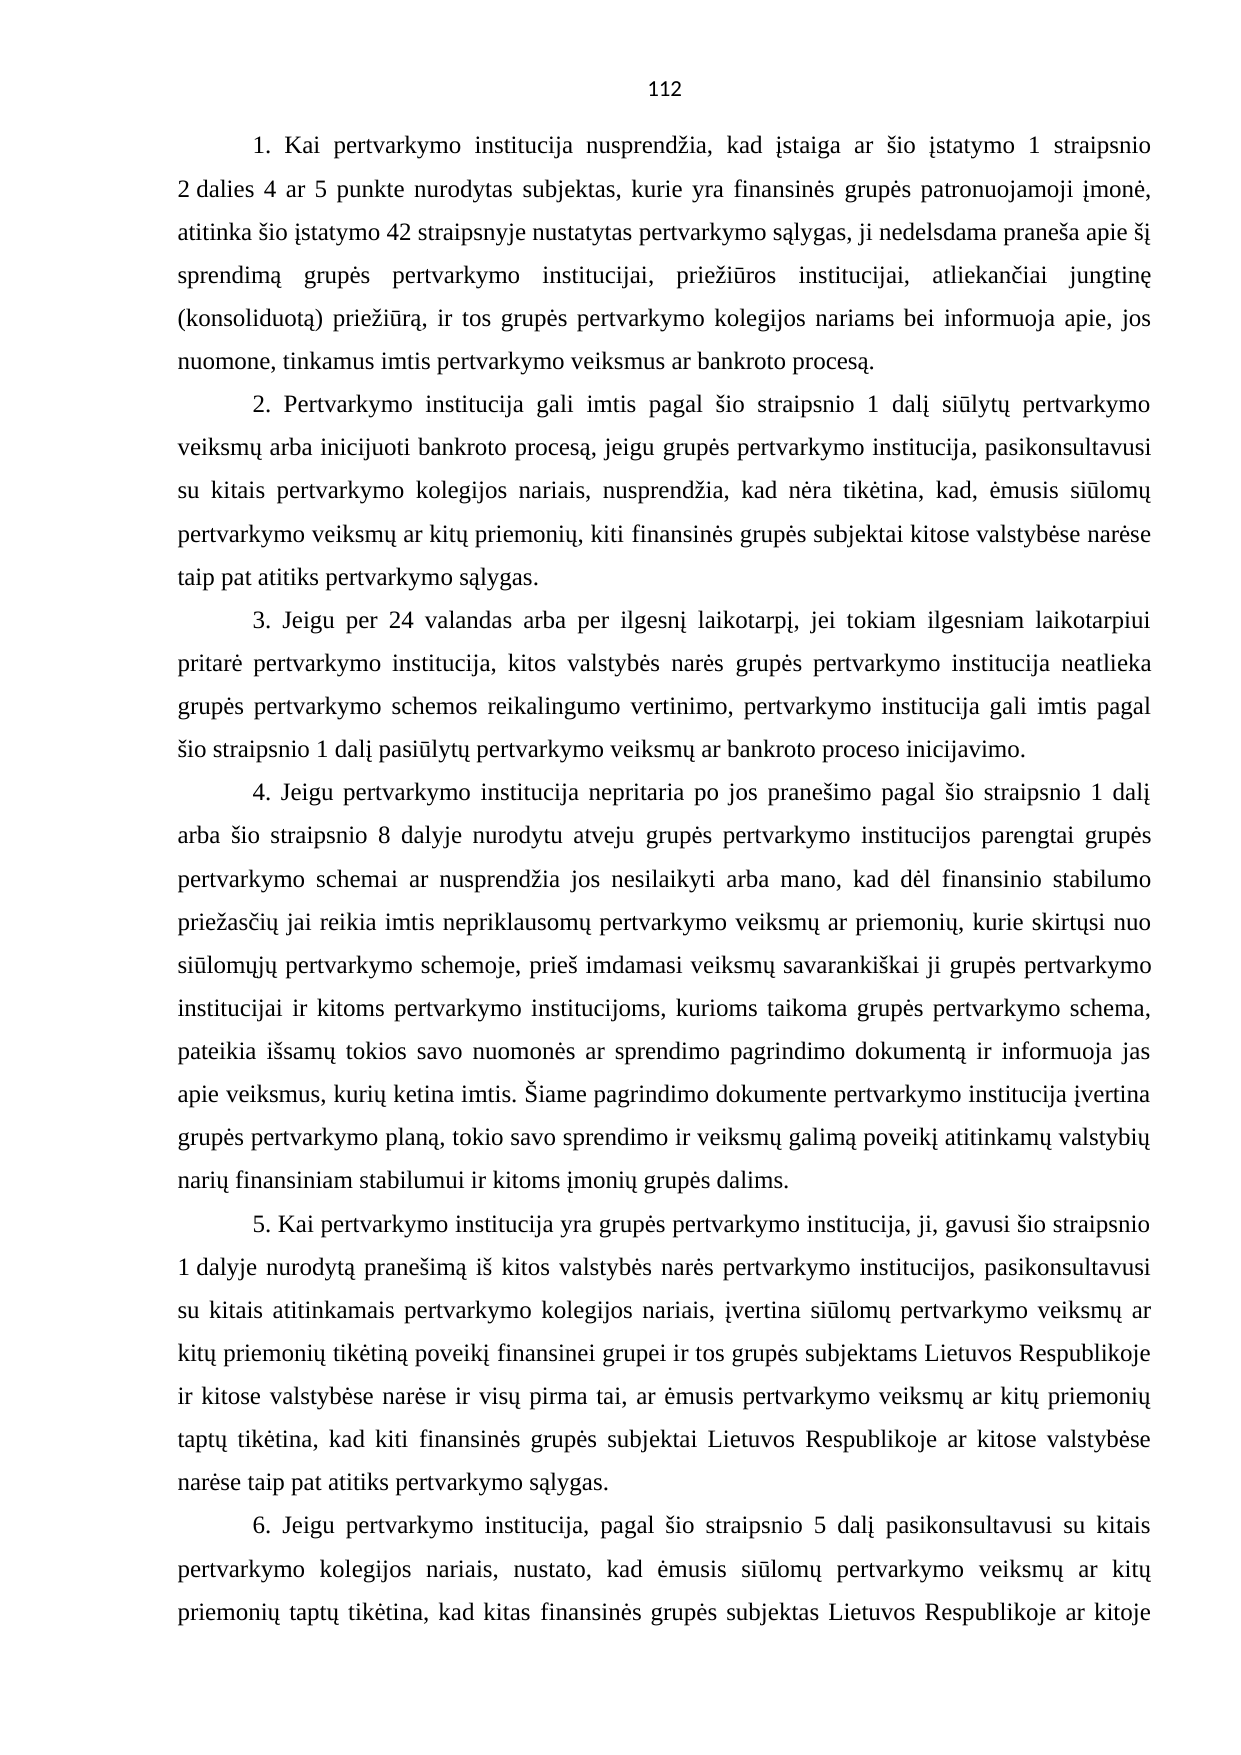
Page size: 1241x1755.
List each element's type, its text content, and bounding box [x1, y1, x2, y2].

text 4. Jeigu pertvarkymo institucija nepritaria po jos pranešimo pagal šio straipsnio 1 dalį arba šio straipsnio 8 dalyje nurodytu atveju grupės pertvarkymo institucijos parengtai grupės pertvarkymo schemai ar nusprendžia jos nesilaikyti arba mano, kad dėl finansinio stabilumo priežasčių jai reikia imtis nepriklausomų pertvarkymo veiksmų ar priemonių, kurie skirtųsi nuo siūlomųjų pertvarkymo schemoje, prieš imdamasi veiksmų savarankiškai ji grupės pertvarkymo institucijai ir kitoms pertvarkymo institucijoms, kurioms taikoma grupės pertvarkymo schema, pateikia išsamų tokios savo nuomonės ar sprendimo pagrindimo dokumentą ir informuoja jas apie veiksmus, kurių ketina imtis. Šiame pagrindimo dokumente pertvarkymo institucija įvertina grupės pertvarkymo planą, tokio savo sprendimo ir veiksmų galimą poveikį atitinkamų valstybių narių finansiniam stabilumui ir kitoms įmonių grupės dalims. [177, 777, 1152, 1194]
text 2. Pertvarkymo institucija gali imtis pagal šio straipsnio 1 dalį siūlytų pertvarkymo veiksmų arba inicijuoti bankroto procesą, jeigu grupės pertvarkymo institucija, pasikonsultavusi su kitais pertvarkymo kolegijos nariais, nusprendžia, kad nėra tikėtina, kad, ėmusis siūlomų pertvarkymo veiksmų ar kitų priemonių, kiti finansinės grupės subjektai kitose valstybėse narėse taip pat atitiks pertvarkymo sąlygas. [177, 389, 1152, 591]
text 6. Jeigu pertvarkymo institucija, pagal šio straipsnio 5 dalį pasikonsultavusi su kitais pertvarkymo kolegijos nariais, nustato, kad ėmusis siūlomų pertvarkymo veiksmų ar kitų priemonių taptų tikėtina, kad kitas finansinės grupės subjektas Lietuvos Respublikoje ar kitoje [177, 1511, 1152, 1626]
text 5. Kai pertvarkymo institucija yra grupės pertvarkymo institucija, ji, gavusi šio straipsnio 1 dalyje nurodytą pranešimą iš kitos valstybės narės pertvarkymo institucijos, pasikonsultavusi su kitais atitinkamais pertvarkymo kolegijos nariais, įvertina siūlomų pertvarkymo veiksmų ar kitų priemonių tikėtiną poveikį finansinei grupei ir tos grupės subjektams Lietuvos Respublikoje ir kitose valstybėse narėse ir visų pirma tai, ar ėmusis pertvarkymo veiksmų ar kitų priemonių taptų tikėtina, kad kiti finansinės grupės subjektai Lietuvos Respublikoje ar kitose valstybėse narėse taip pat atitiks pertvarkymo sąlygas. [177, 1209, 1152, 1496]
text 3. Jeigu per 24 valandas arba per ilgesnį laikotarpį, jei tokiam ilgesniam laikotarpiui pritarė pertvarkymo institucija, kitos valstybės narės grupės pertvarkymo institucija neatlieka grupės pertvarkymo schemos reikalingumo vertinimo, pertvarkymo institucija gali imtis pagal šio straipsnio 1 dalį pasiūlytų pertvarkymo veiksmų ar bankroto proceso inicijavimo. [177, 605, 1152, 763]
text 1. Kai pertvarkymo institucija nusprendžia, kad įstaiga ar šio įstatymo 1 straipsnio 2 dalies 4 ar 5 punkte nurodytas subjektas, kurie yra finansinės grupės patronuojamoji įmonė, atitinka šio įstatymo 42 straipsnyje nustatytas pertvarkymo sąlygas, ji nedelsdama praneša apie šį sprendimą grupės pertvarkymo institucijai, priežiūros institucijai, atliekančiai jungtinę (konsoliduotą) priežiūrą, ir tos grupės pertvarkymo kolegijos nariams bei informuoja apie, jos nuomone, tinkamus imtis pertvarkymo veiksmus ar bankroto procesą. [177, 131, 1152, 375]
